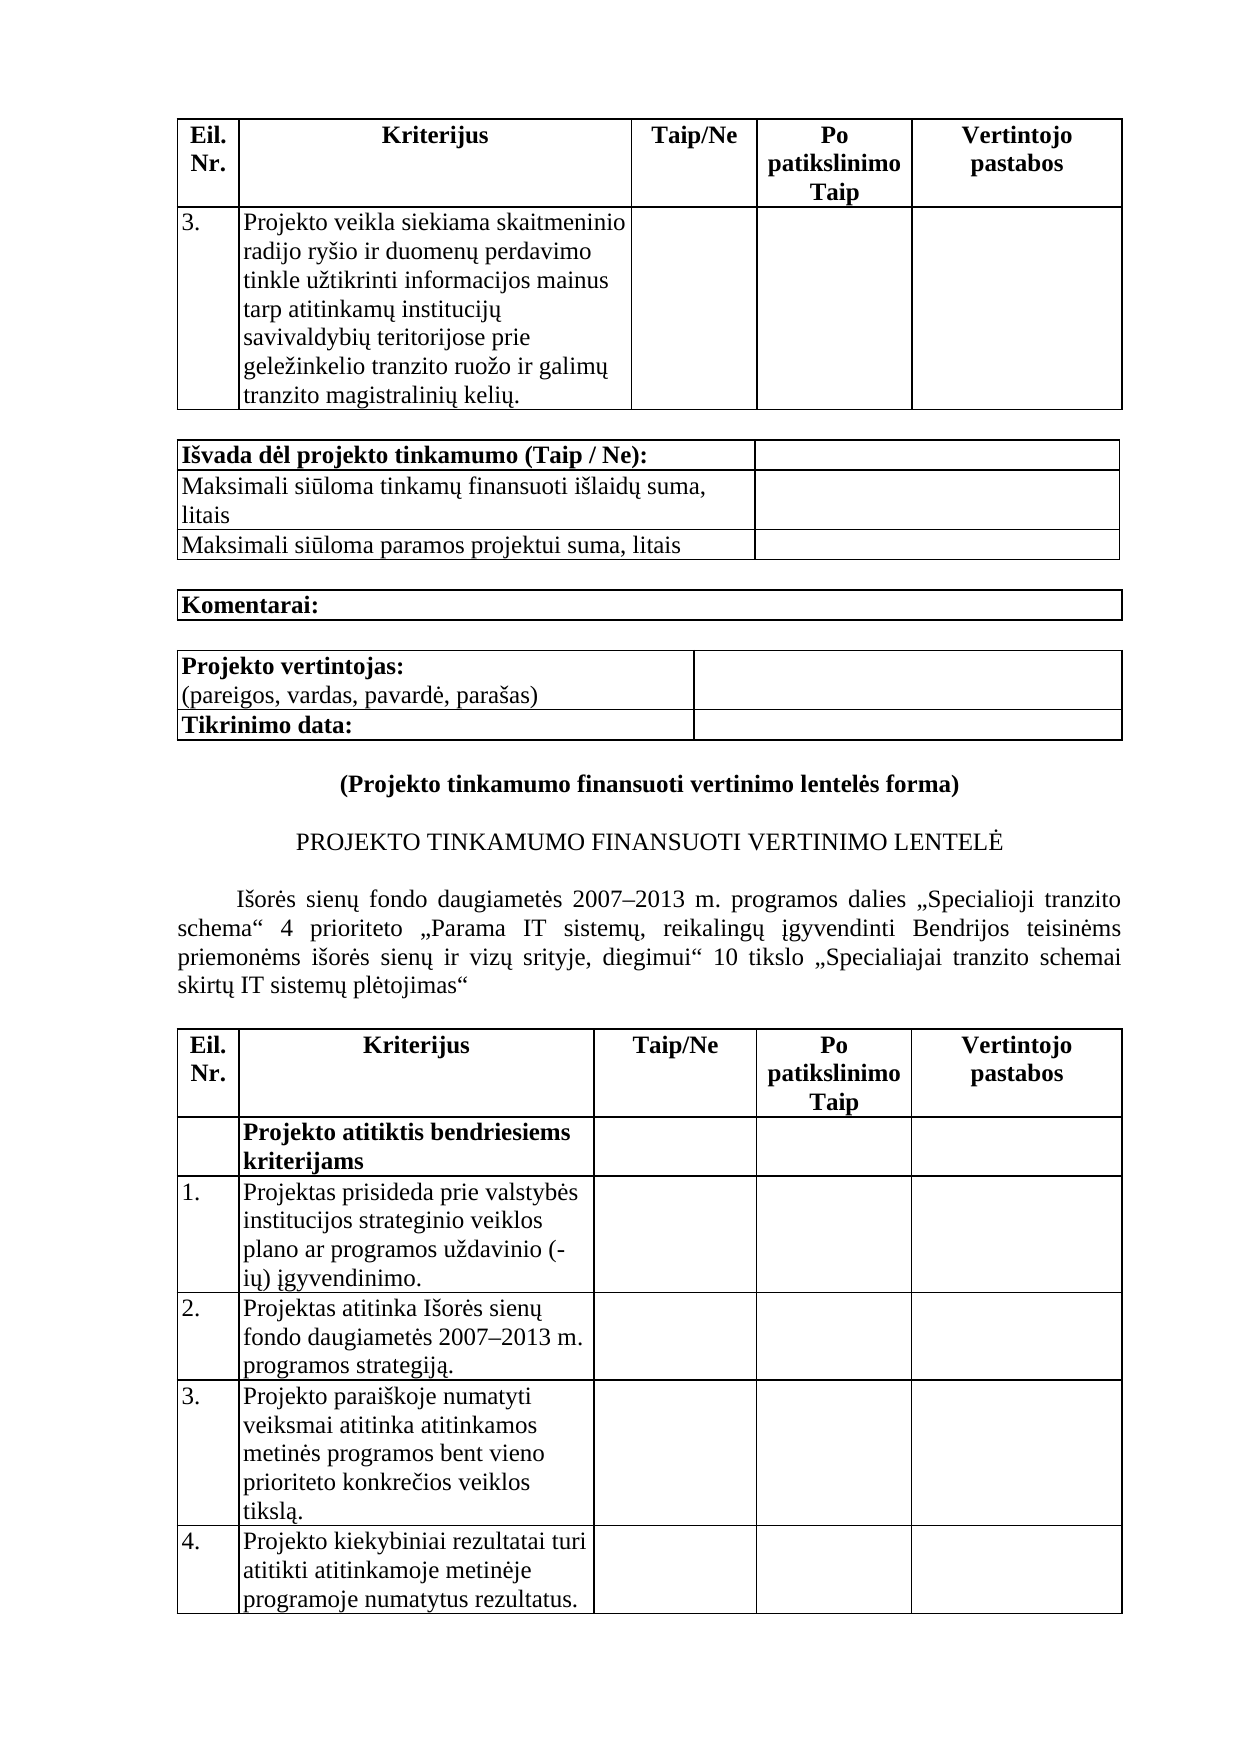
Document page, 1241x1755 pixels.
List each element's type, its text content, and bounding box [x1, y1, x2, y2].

table_cell Tikrinimo data: [178, 710, 693, 739]
table_cell [695, 710, 1121, 739]
table_cell [595, 1293, 756, 1379]
table_cell [912, 1177, 1121, 1292]
table_cell [632, 208, 756, 409]
table_header Kriterijus [240, 120, 631, 206]
table_header Kriterijus [240, 1030, 593, 1116]
table_cell [912, 1381, 1121, 1525]
table_cell [595, 1177, 756, 1292]
table_header [756, 441, 1119, 469]
table_cell [595, 1526, 756, 1612]
text (Projekto tinkamumo finansuoti vertinimo lentelės forma) [177, 769, 1122, 798]
table_cell 4. [178, 1526, 238, 1612]
table_cell 2. [178, 1293, 238, 1379]
table_cell [912, 1526, 1121, 1612]
table_cell 3. [178, 208, 238, 409]
table_cell 3. [178, 1381, 238, 1525]
table_cell [756, 471, 1119, 528]
table_header Vertintojo pastabos [912, 1030, 1121, 1116]
table_cell [757, 1177, 911, 1292]
table_cell 1. [178, 1177, 238, 1292]
table_header Projekto vertintojas: (pareigos, vardas, pavardė, parašas) [178, 651, 693, 709]
table_cell Projekto paraiškoje numatyti veiksmai atitinka atitinkamos metinės programos bent vieno prioriteto konkrečios veiklos tikslą. [240, 1381, 593, 1525]
table_header Eil. Nr. [178, 120, 238, 206]
table_cell [758, 208, 911, 409]
table_header Išvada dėl projekto tinkamumo (Taip / Ne): [178, 441, 754, 469]
text Išorės sienų fondo daugiametės 2007–2013 m. programos dalies „Specialioji tranzito schema“ 4 prioriteto „Parama IT sistemų, reikalingų įgyvendinti Bendrijos teisinėms priemonėms išorės sienų ir vizų srityje, diegimui“ 10 tikslo „Specialiajai tranzito schemai skirtų IT sistemų plėtojimas“ [177, 884, 1122, 999]
table_header Po patikslinimo Taip [757, 1030, 911, 1116]
table_cell [595, 1381, 756, 1525]
table_cell [912, 1118, 1121, 1175]
table_header Vertintojo pastabos [913, 120, 1121, 206]
table_header Eil. Nr. [178, 1030, 238, 1116]
table_cell [595, 1118, 756, 1175]
text PROJEKTO TINKAMUMO FINANSUOTI VERTINIMO LENTELĖ [177, 827, 1122, 856]
table_cell [178, 1118, 238, 1175]
table_header Po patikslinimo Taip [758, 120, 911, 206]
table_cell Projektas prisideda prie valstybės institucijos strateginio veiklos plano ar programos uždavinio (-ių) įgyvendinimo. [240, 1177, 593, 1292]
table_cell Projekto atitiktis bendriesiems kriterijams [240, 1118, 593, 1175]
table_header Taip/Ne [595, 1030, 756, 1116]
table_cell [757, 1381, 911, 1525]
table_header Komentarai: [178, 591, 1121, 619]
table_cell Maksimali siūloma tinkamų finansuoti išlaidų suma, litais [178, 471, 754, 528]
table_cell Projektas atitinka Išorės sienų fondo daugiametės 2007–2013 m. programos strategiją. [240, 1293, 593, 1379]
table_cell [756, 530, 1119, 559]
table_cell [912, 1293, 1121, 1379]
table_header [695, 651, 1121, 709]
table_cell Maksimali siūloma paramos projektui suma, litais [178, 530, 754, 559]
table_cell [913, 208, 1121, 409]
table_cell Projekto veikla siekiama skaitmeninio radijo ryšio ir duomenų perdavimo tinkle užtikrinti informacijos mainus tarp atitinkamų institucijų savivaldybių teritorijose prie geležinkelio tranzito ruožo ir galimų tranzito magistralinių kelių. [240, 208, 631, 409]
table_cell [757, 1526, 911, 1612]
table_cell [757, 1293, 911, 1379]
table_cell Projekto kiekybiniai rezultatai turi atitikti atitinkamoje metinėje programoje numatytus rezultatus. [240, 1526, 593, 1612]
table_header Taip/Ne [632, 120, 756, 206]
table_cell [757, 1118, 911, 1175]
